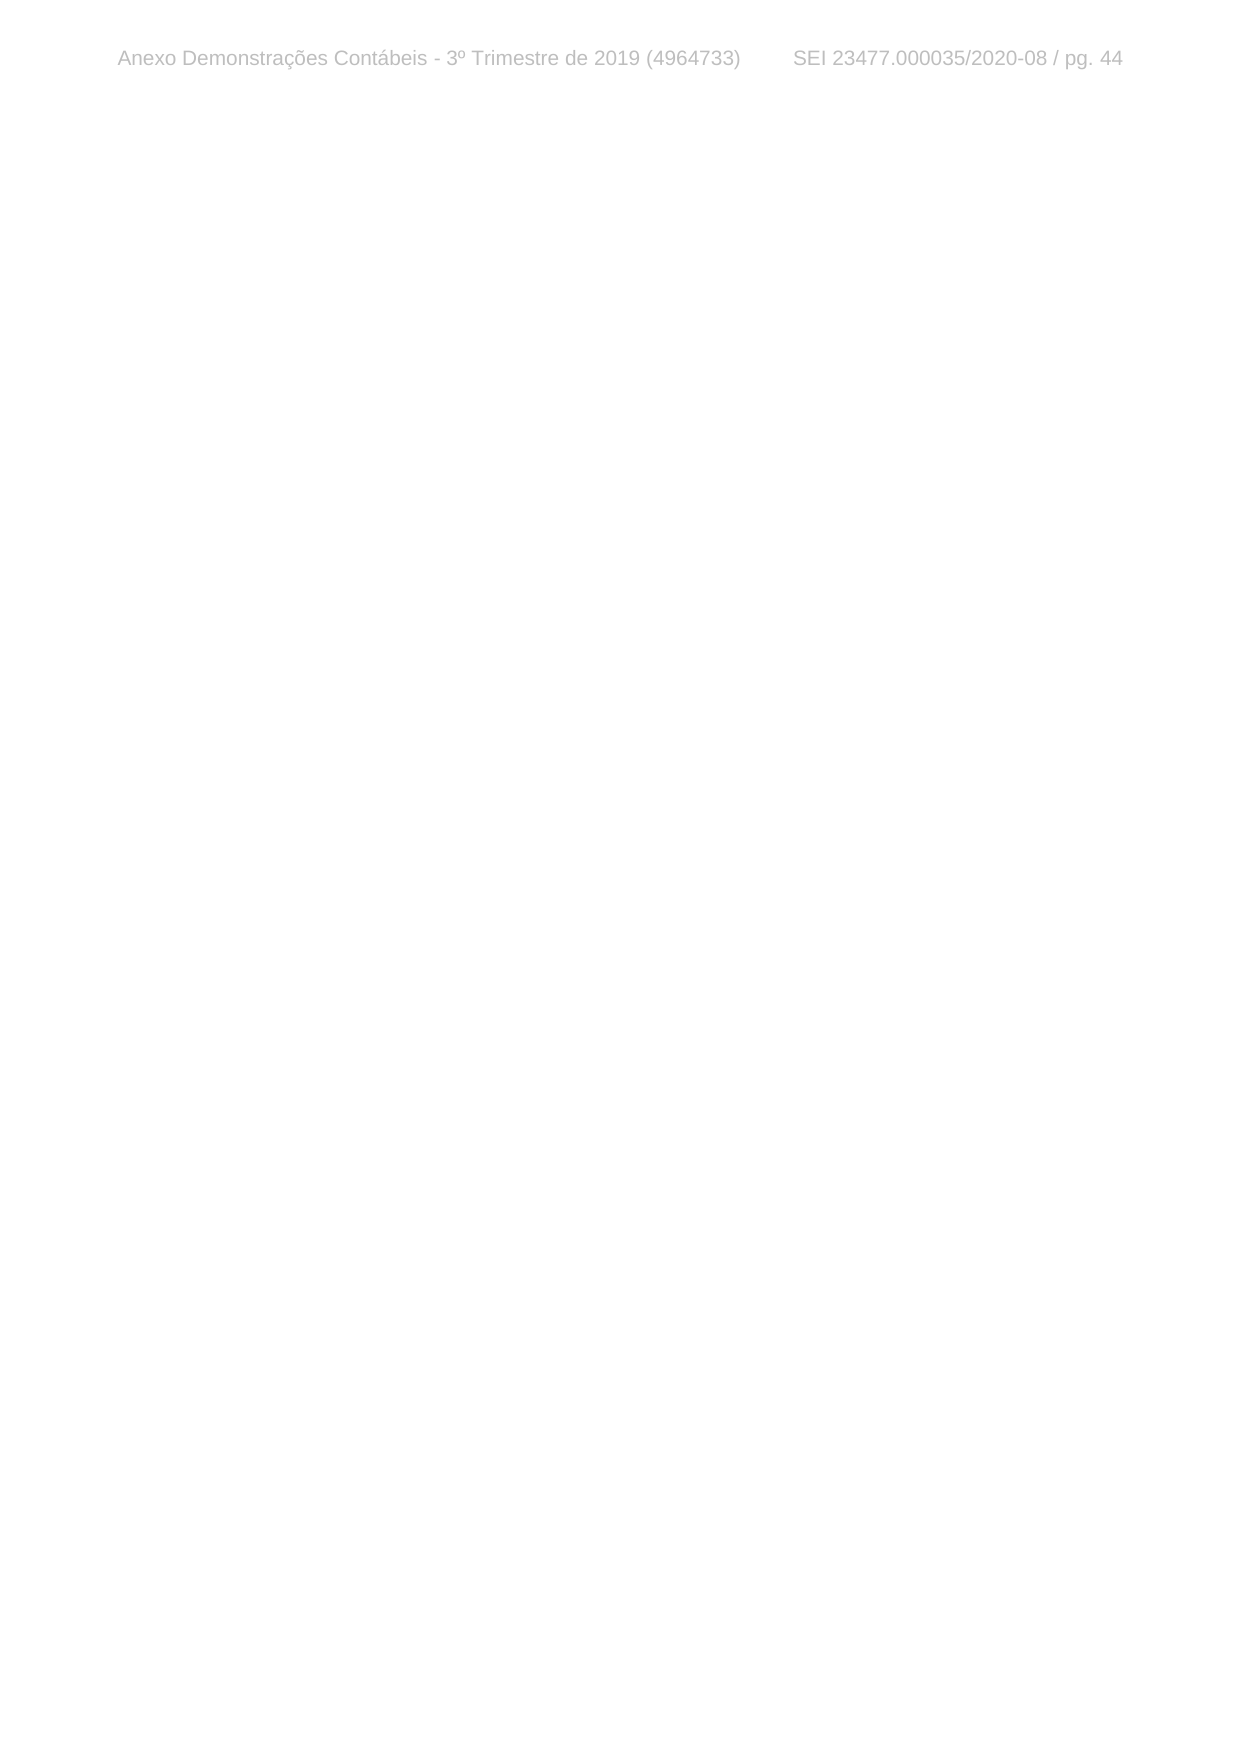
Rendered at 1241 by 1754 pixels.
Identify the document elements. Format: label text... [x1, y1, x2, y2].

text Anexo Demonstrações Contábeis - 3º Trimestre de 2019 (4964733) SEI 23477.000035/2020-08 / pg. 44 [117, 46, 1154, 70]
